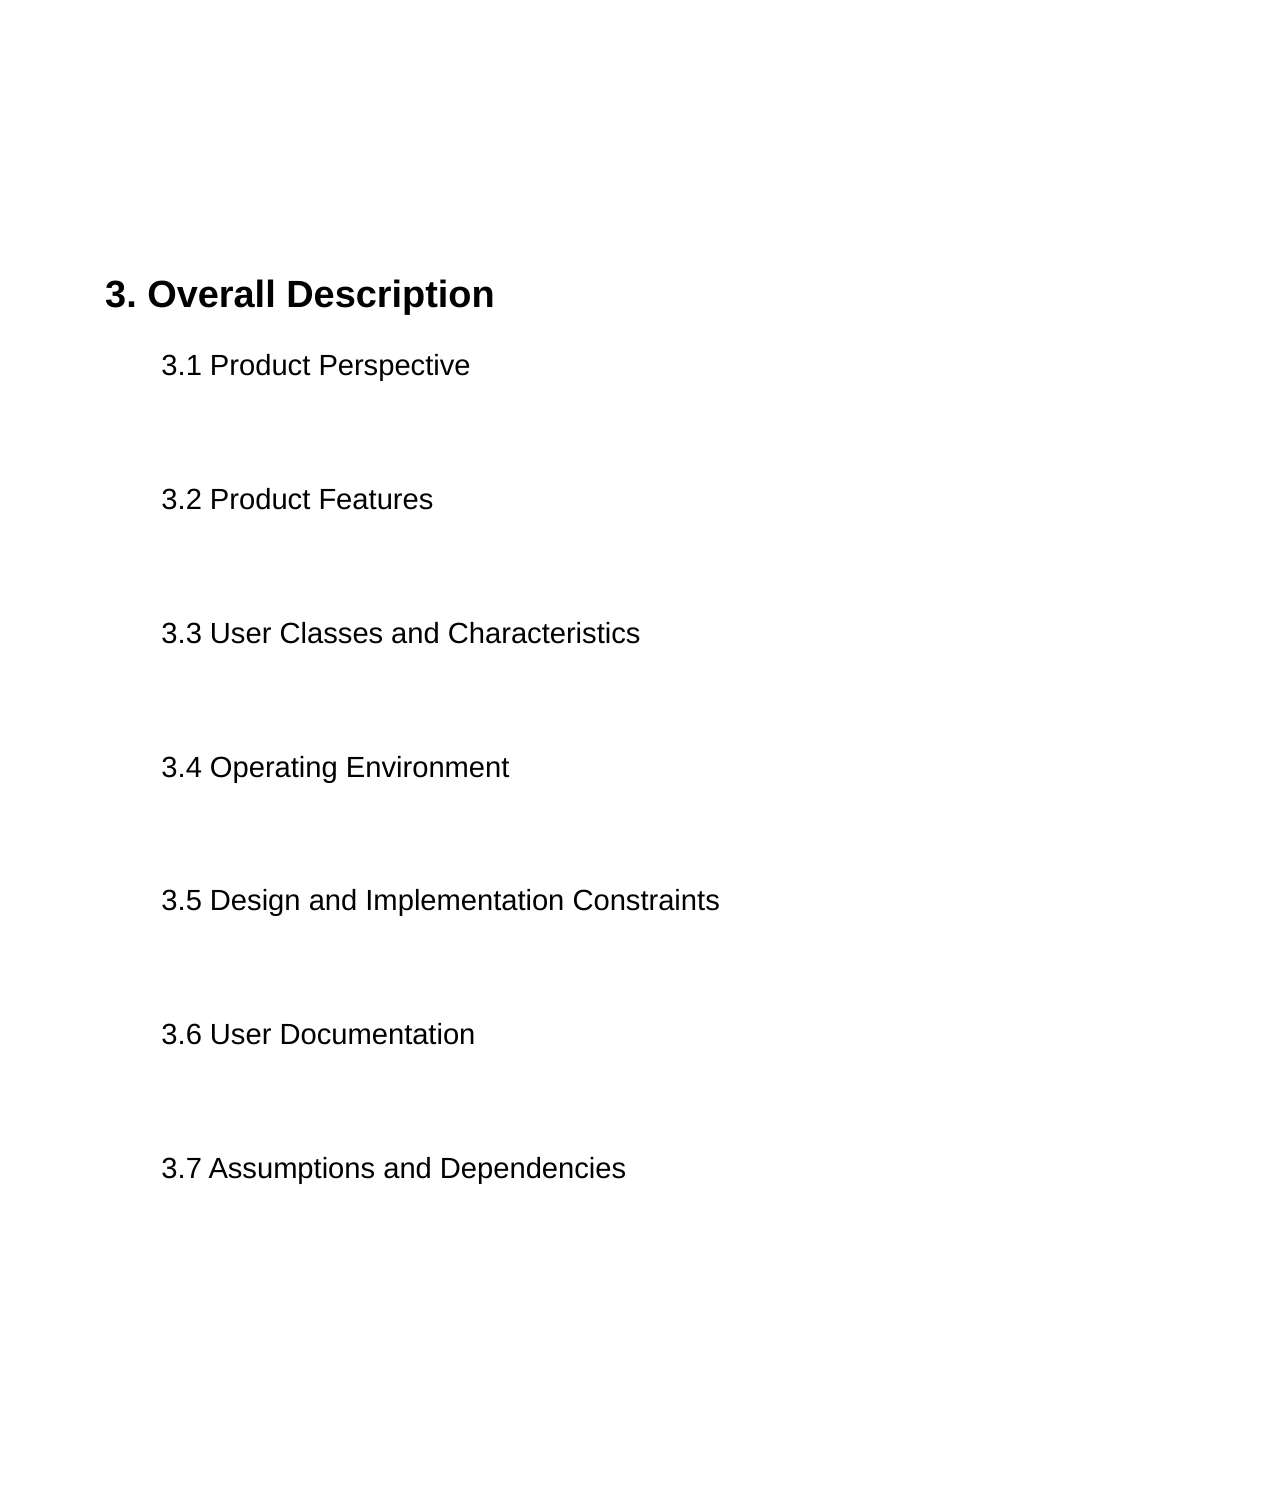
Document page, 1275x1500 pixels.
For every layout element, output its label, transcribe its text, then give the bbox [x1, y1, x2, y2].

subtitle 3.3 User Classes and Characteristics [161, 616, 1170, 649]
subtitle 3.4 Operating Environment [161, 749, 1170, 783]
subtitle 3.5 Design and Implementation Constraints [161, 883, 1170, 917]
subtitle 3.2 Product Features [161, 482, 1170, 516]
subtitle 3.6 User Documentation [161, 1017, 1170, 1051]
subtitle 3.7 Assumptions and Dependencies [161, 1151, 1170, 1184]
subtitle 3.1 Product Perspective [161, 348, 1170, 382]
subtitle 3. Overall Description [105, 271, 1170, 315]
